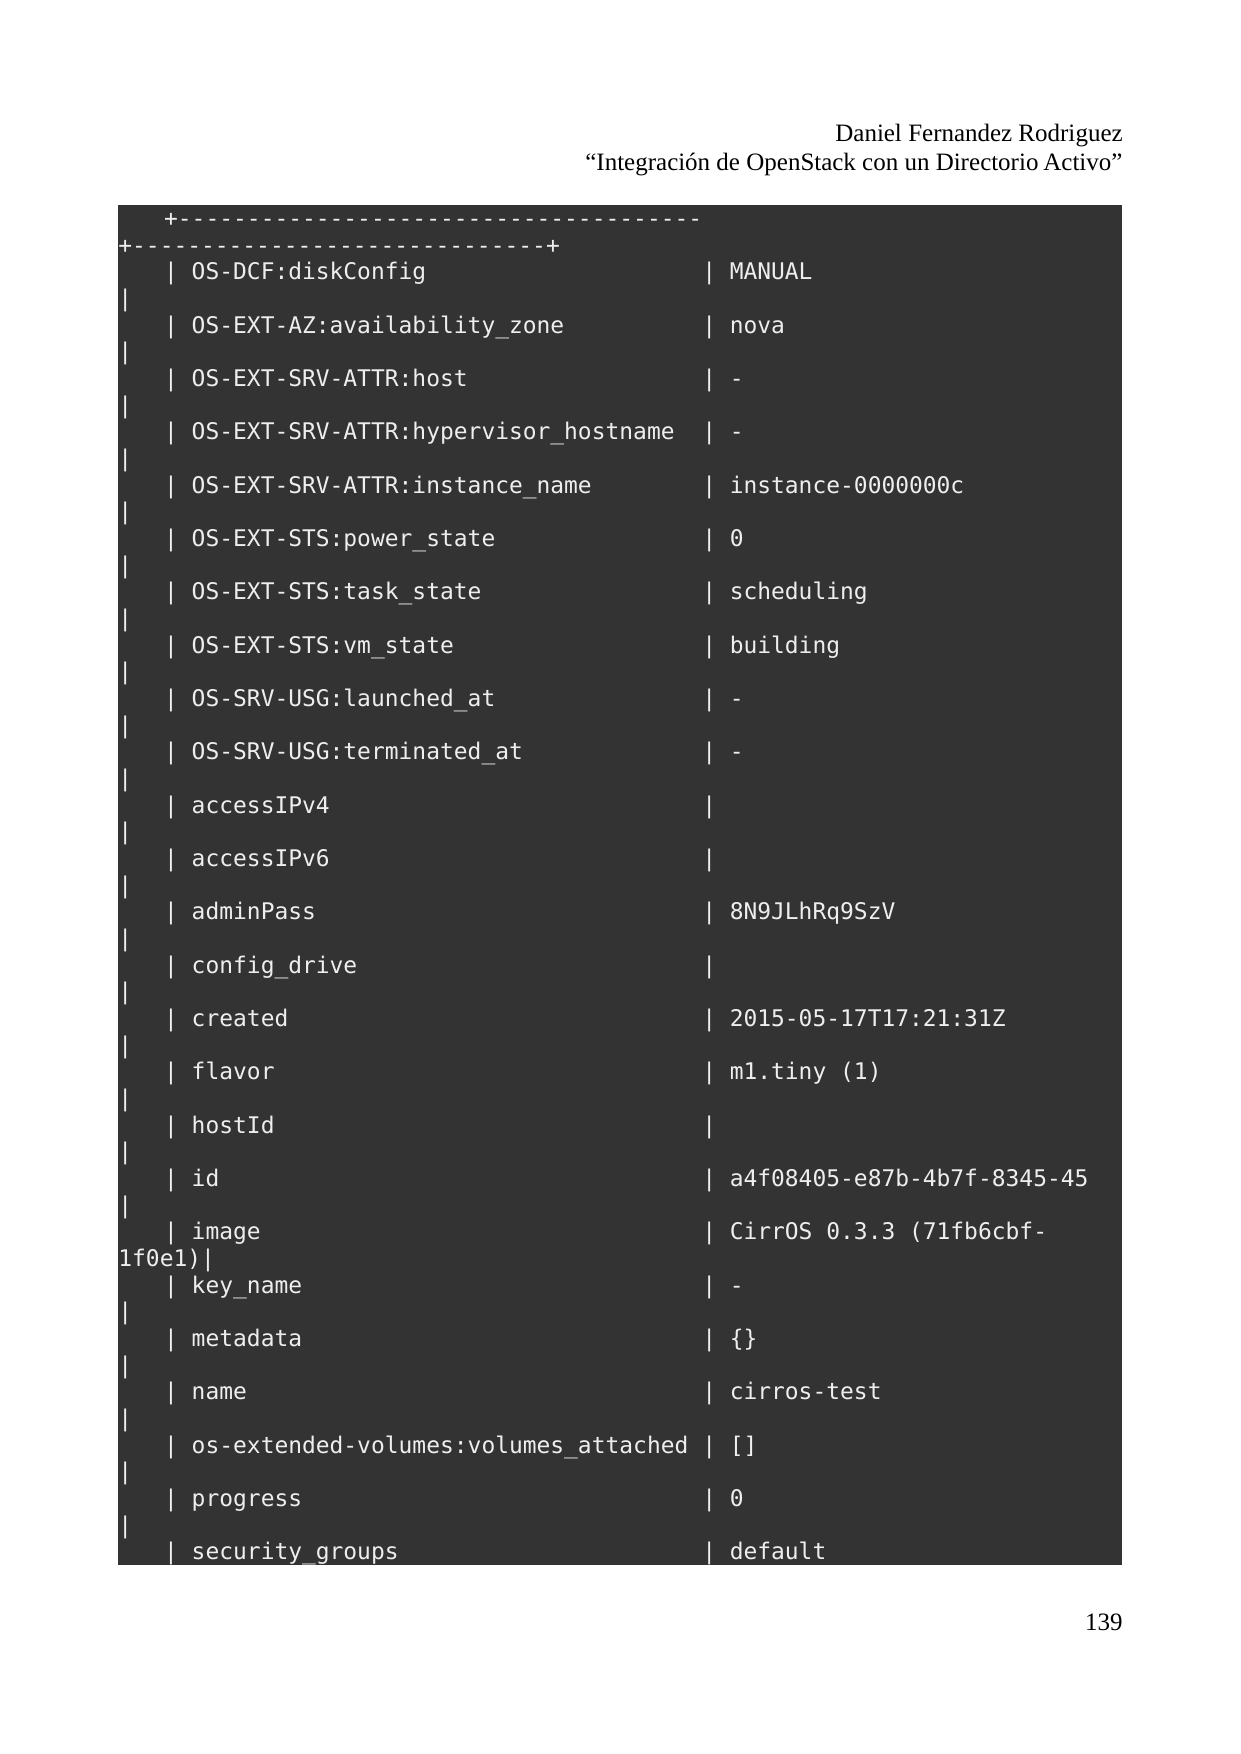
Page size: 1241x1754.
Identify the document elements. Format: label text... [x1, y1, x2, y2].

text | OS-DCF:diskConfig | MANUAL | [118, 258, 1122, 312]
text | key_name | - | [118, 1272, 1122, 1325]
text | progress | 0 | [118, 1485, 1122, 1538]
text | OS-EXT-AZ:availability_zone | nova | [118, 312, 1122, 365]
text | name | cirros-test | [118, 1378, 1122, 1432]
text | metadata | {} | [118, 1325, 1122, 1378]
text | OS-SRV-USG:terminated_at | - | [118, 738, 1122, 792]
text | OS-EXT-STS:task_state | scheduling | [118, 578, 1122, 632]
text | OS-SRV-USG:launched_at | - | [118, 685, 1122, 738]
text | OS-EXT-SRV-ATTR:instance_name | instance-0000000c | [118, 472, 1122, 525]
text | accessIPv4 | | [118, 792, 1122, 845]
text | config_drive | | [118, 952, 1122, 1005]
text | id | a4f08405-e87b-4b7f-8345-45 | [118, 1165, 1122, 1218]
text | accessIPv6 | | [118, 845, 1122, 898]
text | image | CirrOS 0.3.3 (71fb6cbf-1f0e1)| [118, 1218, 1122, 1272]
text | os-extended-volumes:volumes_attached | [] | [118, 1432, 1122, 1485]
text | created | 2015-05-17T17:21:31Z | [118, 1005, 1122, 1058]
text +--------------------------------------+------------------------------+ [118, 205, 1122, 258]
text | hostId | | [118, 1112, 1122, 1165]
text | OS-EXT-STS:vm_state | building | [118, 632, 1122, 685]
text | OS-EXT-STS:power_state | 0 | [118, 525, 1122, 578]
text | flavor | m1.tiny (1) | [118, 1058, 1122, 1112]
text | OS-EXT-SRV-ATTR:hypervisor_hostname | - | [118, 418, 1122, 472]
text | OS-EXT-SRV-ATTR:host | - | [118, 365, 1122, 418]
text | adminPass | 8N9JLhRq9SzV | [118, 898, 1122, 952]
text | security_groups | default [118, 1538, 1122, 1565]
